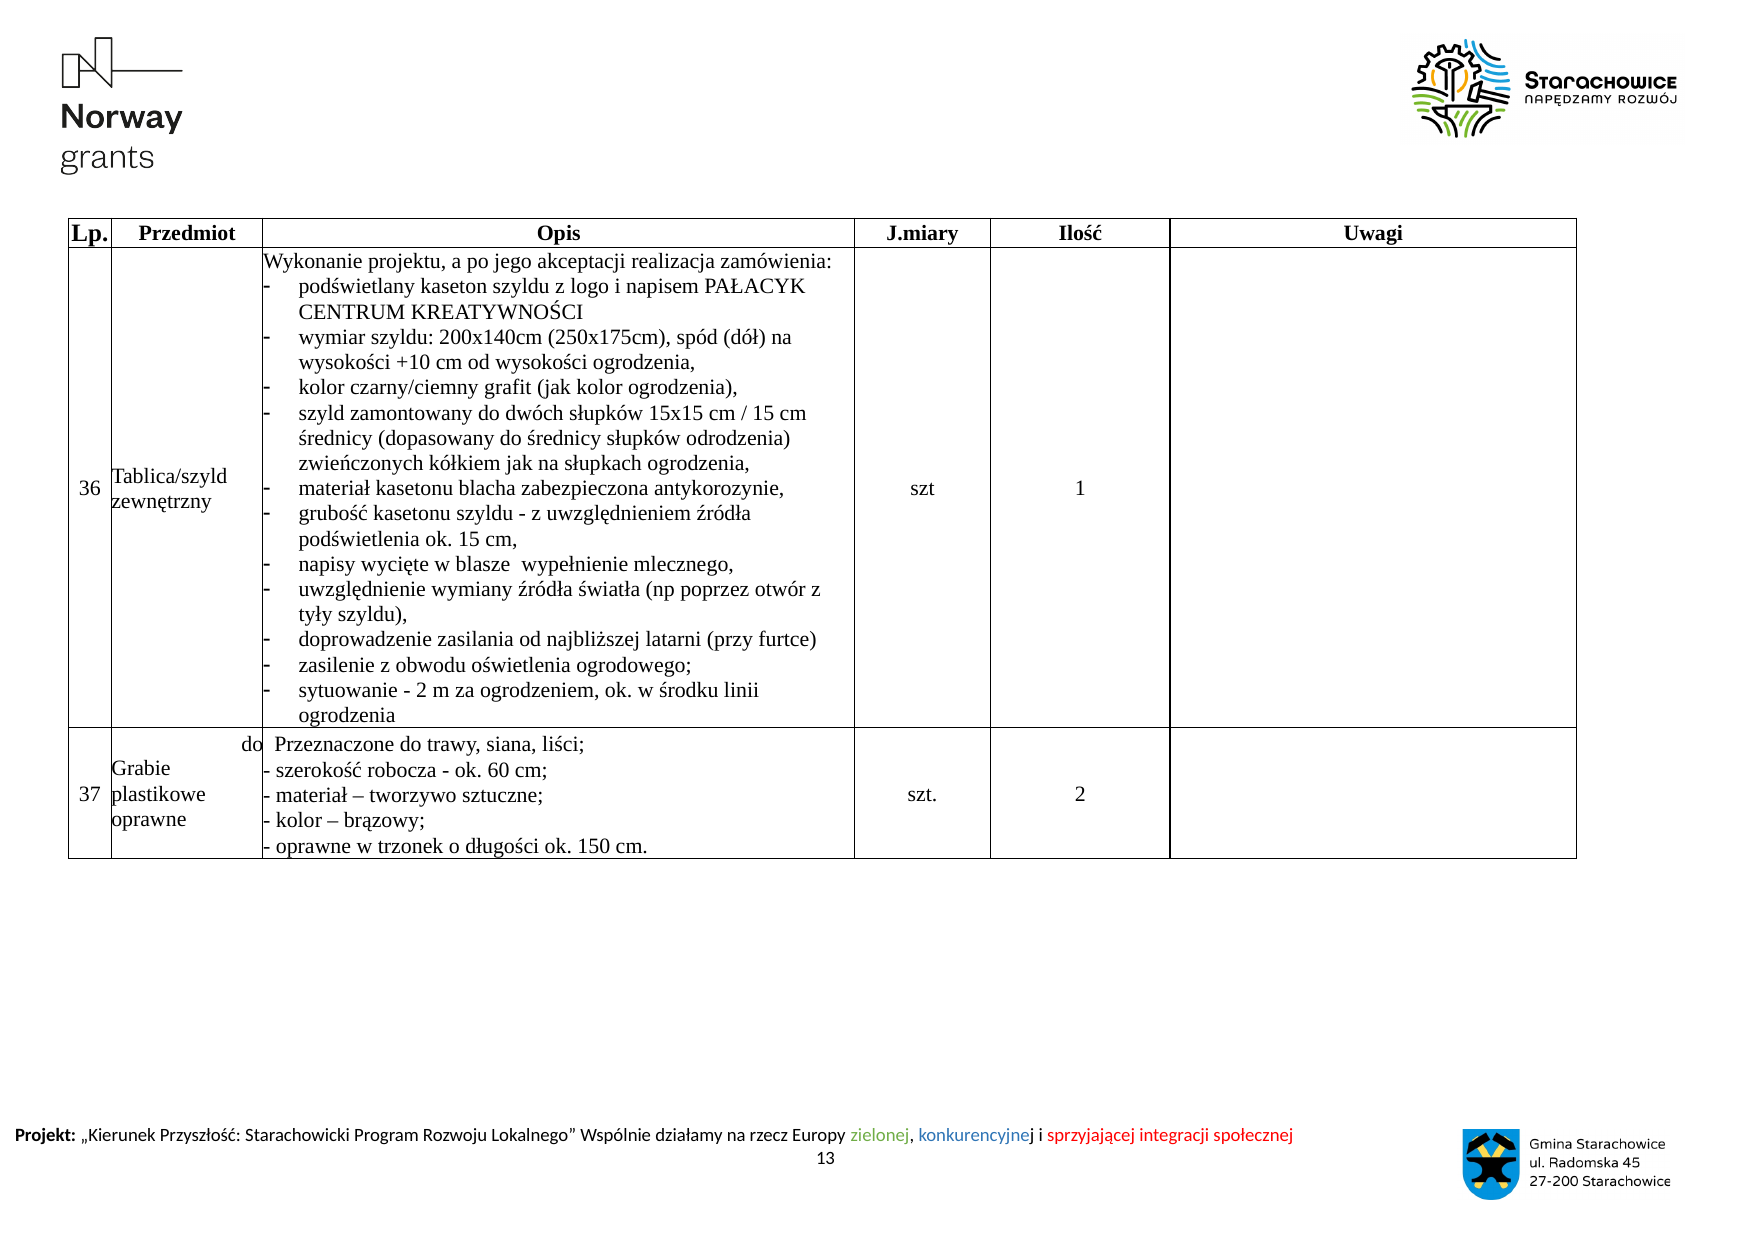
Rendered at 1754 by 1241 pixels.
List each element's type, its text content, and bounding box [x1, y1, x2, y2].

table_cell 1 [991, 248, 1169, 727]
table_cell 36 [69, 248, 111, 727]
table_cell - do Przeznaczone do trawy, siana, liści; - szerokość robocza - ok. 60 cm; - materiał – tworzywo sztuczne; - kolor – brązowy; - oprawne w trzonek o długości ok. 150 cm. [263, 728, 854, 858]
table_cell 37 [69, 728, 111, 858]
table_cell Tablica/szyld zewnętrzny [112, 248, 262, 727]
picture [1467, 1134, 1516, 1188]
table_cell szt [855, 248, 990, 727]
picture [1399, 33, 1685, 145]
table_header J.miary [855, 219, 990, 247]
table_cell 2 [991, 728, 1169, 858]
table_header Przedmiot [112, 219, 262, 247]
table_cell Grabie plastikowe oprawne [112, 728, 262, 858]
picture [1456, 1129, 1482, 1200]
table_cell szt. [855, 728, 990, 858]
table_header Uwagi [1171, 219, 1576, 247]
table_cell [1171, 728, 1576, 858]
table_header Lp. [69, 219, 111, 247]
picture [1501, 1129, 1671, 1200]
table_header Opis [263, 219, 854, 247]
table_cell Wykonanie projektu, a po jego akceptacji realizacja zamówienia: podświetlany kaseton szyldu z logo i napisem PAŁACYK CENTRUM KREATYWNOŚCI wymiar szyldu: 200x140cm (250x175cm), spód (dół) na wysokości +10 cm od wysokości ogrodzenia, kolor czarny/ciemny grafit (jak kolor ogrodzenia), szyld zamontowany do dwóch słupków 15x15 cm / 15 cm średnicy (dopasowany do średnicy słupków odrodzenia) zwieńczonych kółkiem jak na słupkach ogrodzenia, materiał kasetonu blacha zabezpieczona antykorozynie, grubość kasetonu szyldu - z uwzględnieniem źródła podświetlenia ok. 15 cm, napisy wycięte w blasze wypełnienie mlecznego, uwzględnienie wymiany źródła światła (np poprzez otwór z tyły szyldu), doprowadzenie zasilania od najbliższej latarni (przy furtce) zasilenie z obwodu oświetlenia ogrodowego; sytuowanie - 2 m za ogrodzeniem, ok. w środku linii ogrodzenia [263, 248, 854, 727]
table_cell [1171, 248, 1576, 727]
picture [61, 37, 183, 175]
table_header Ilość [991, 219, 1169, 247]
